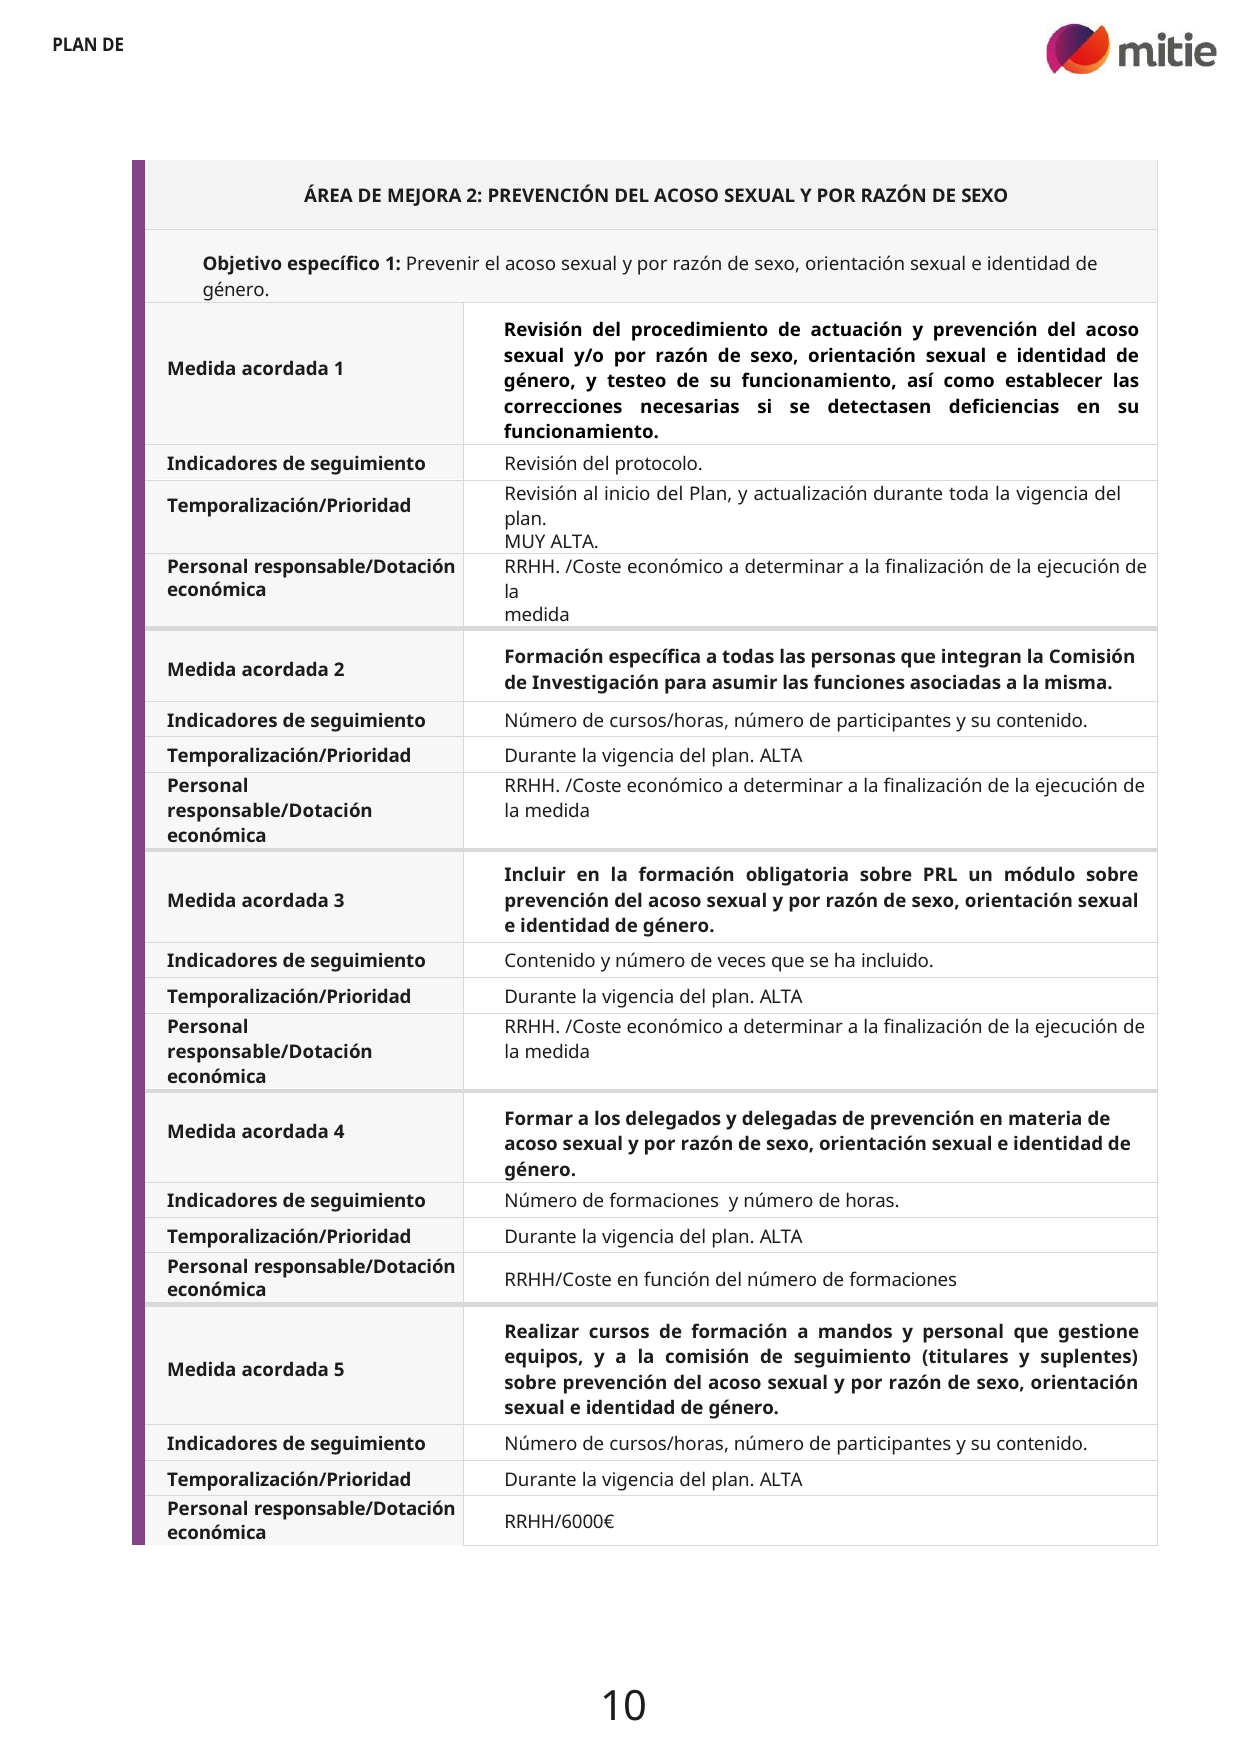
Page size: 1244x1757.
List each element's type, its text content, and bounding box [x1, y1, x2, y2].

table_cell Revisión del protocolo. [464, 445, 1157, 479]
table_cell Indicadores de seguimiento [145, 943, 463, 977]
table_cell Contenido y número de veces que se ha incluido. [464, 943, 1157, 977]
table_cell Personal responsable/Dotación económica [145, 1253, 463, 1302]
table_cell Medida acordada 5 [145, 1307, 463, 1424]
table_cell Formar a los delegados y delegadas de prevención en materia de acoso sexual y por razón de sexo, orientación sexual e identidad de género. [464, 1093, 1157, 1182]
table_cell Realizar cursos de formación a mandos y personal que gestione equipos, y a la comisión de seguimiento (titulares y suplentes) sobre prevención del acoso sexual y por razón de sexo, orientación sexual e identidad de género. [464, 1307, 1157, 1424]
table_cell RRHH/6000€ [464, 1496, 1157, 1545]
table_cell Personal responsable/Dotación económica [145, 773, 463, 848]
table_cell Medida acordada 4 [145, 1093, 463, 1182]
table_cell Durante la vigencia del plan. ALTA [464, 978, 1157, 1012]
table_cell Formación específica a todas las personas que integran la Comisión de Investigación para asumir las funciones asociadas a la misma. [464, 631, 1157, 701]
table_cell Personal responsable/Dotación económica [145, 554, 463, 626]
table_cell RRHH. /Coste económico a determinar a la finalización de la ejecución de la medida [464, 1014, 1157, 1088]
table_cell Indicadores de seguimiento [145, 1183, 463, 1217]
table_cell Temporalización/Prioridad [145, 978, 463, 1012]
table_cell Personal responsable/Dotación económica [145, 1496, 463, 1545]
table_cell Medida acordada 1 [145, 303, 463, 444]
table_cell Durante la vigencia del plan. ALTA [464, 737, 1157, 772]
table_cell Objetivo específico 1: Prevenir el acoso sexual y por razón de sexo, orientación sexual e identidad de género. [145, 230, 1157, 302]
table_cell Temporalización/Prioridad [145, 1461, 463, 1495]
table_cell Durante la vigencia del plan. ALTA [464, 1461, 1157, 1495]
table_cell RRHH. /Coste económico a determinar a la finalización de la ejecución de la medida [464, 554, 1157, 626]
table_cell Número de cursos/horas, número de participantes y su contenido. [464, 1425, 1157, 1459]
table_cell Indicadores de seguimiento [145, 445, 463, 479]
table_cell Temporalización/Prioridad [145, 737, 463, 772]
table_cell Indicadores de seguimiento [145, 1425, 463, 1459]
table_cell Indicadores de seguimiento [145, 702, 463, 736]
table_cell Revisión al inicio del Plan, y actualización durante toda la vigencia del plan. MUY ALTA. [464, 481, 1157, 553]
table_cell Temporalización/Prioridad [145, 481, 463, 553]
table_cell Número de formaciones y número de horas. [464, 1183, 1157, 1217]
table_cell RRHH/Coste en función del número de formaciones [464, 1253, 1157, 1302]
table_cell Personal responsable/Dotación económica [145, 1014, 463, 1088]
table_cell RRHH. /Coste económico a determinar a la finalización de la ejecución de la medida [464, 773, 1157, 848]
table_cell Revisión del procedimiento de actuación y prevención del acoso sexual y/o por razón de sexo, orientación sexual e identidad de género, y testeo de su funcionamiento, así como establecer las correcciones necesarias si se detectasen deficiencias en su funcionamiento. [464, 303, 1157, 444]
table_cell Incluir en la formación obligatoria sobre PRL un módulo sobre prevención del acoso sexual y por razón de sexo, orientación sexual e identidad de género. [464, 852, 1157, 942]
table_cell Durante la vigencia del plan. ALTA [464, 1218, 1157, 1252]
table_header ÁREA DE MEJORA 2: PREVENCIÓN DEL ACOSO SEXUAL Y POR RAZÓN DE SEXO [145, 160, 1157, 229]
table_cell Medida acordada 2 [145, 631, 463, 701]
table_cell Medida acordada 3 [145, 852, 463, 942]
table_cell Número de cursos/horas, número de participantes y su contenido. [464, 702, 1157, 736]
table_cell Temporalización/Prioridad [145, 1218, 463, 1252]
